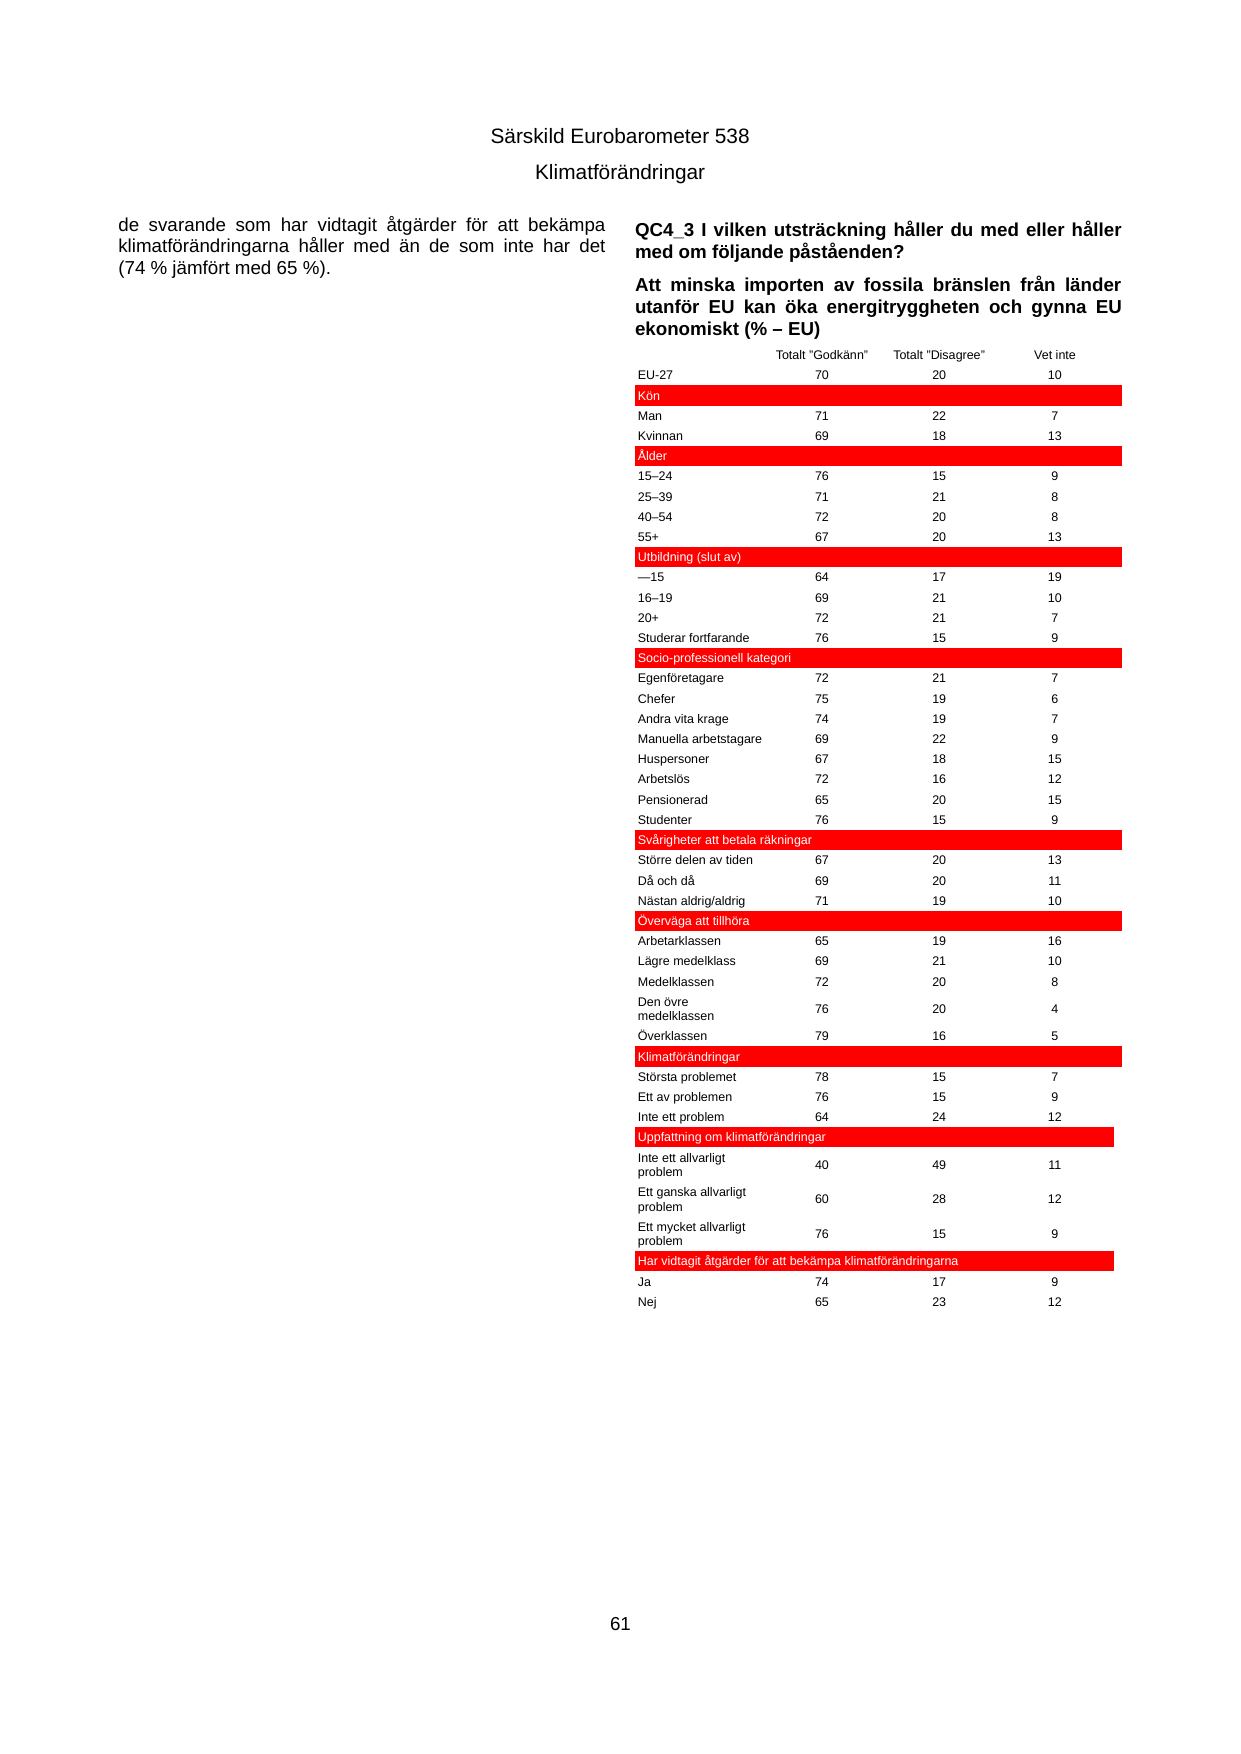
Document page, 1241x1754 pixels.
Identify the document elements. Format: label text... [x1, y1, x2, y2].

table_cell 64 [765, 567, 878, 587]
table_cell Inte ett problem [635, 1107, 765, 1127]
table_cell 7 [1000, 608, 1109, 628]
table_cell 19 [878, 689, 1000, 709]
table_cell Arbetarklassen [635, 931, 765, 951]
table_cell [1110, 1148, 1122, 1182]
table_cell 60 [765, 1182, 878, 1217]
table_cell 69 [765, 426, 878, 446]
table_cell [1110, 1271, 1122, 1292]
table_cell 4 [1000, 992, 1109, 1026]
table_cell 20 [878, 992, 1000, 1026]
table_cell 15 [1000, 790, 1109, 810]
table_cell 19 [878, 709, 1000, 729]
table_cell [1110, 1087, 1122, 1107]
table_cell 22 [878, 406, 1000, 426]
table_cell 71 [765, 486, 878, 507]
table_header Totalt ”Godkänn” [765, 345, 878, 365]
table_cell Ålder [635, 446, 1122, 466]
table_cell 18 [878, 749, 1000, 769]
table_cell Ett av problemen [635, 1087, 765, 1107]
table_cell 13 [1000, 850, 1109, 870]
table_cell 11 [1000, 870, 1109, 891]
table_cell 20 [878, 790, 1000, 810]
table_cell Medelklassen [635, 971, 765, 992]
table_cell 67 [765, 850, 878, 870]
table_cell 17 [878, 1271, 1000, 1292]
table_cell 12 [1000, 1182, 1109, 1217]
table_cell [1110, 1107, 1122, 1127]
table_cell 16–19 [635, 588, 765, 608]
table_cell Utbildning (slut av) [635, 547, 1122, 567]
table_header Vet inte [1000, 345, 1109, 365]
table_cell [1114, 1127, 1122, 1147]
table_cell [1110, 1292, 1122, 1312]
table_cell 23 [878, 1292, 1000, 1312]
table_cell [1110, 870, 1122, 891]
table_cell 15 [878, 810, 1000, 830]
table_cell 15 [878, 628, 1000, 648]
table_cell 7 [1000, 668, 1109, 688]
table_cell [1110, 971, 1122, 992]
table_cell Större delen av tiden [635, 850, 765, 870]
table_cell 20 [878, 527, 1000, 547]
table_cell 22 [878, 729, 1000, 749]
table_cell [1110, 931, 1122, 951]
table_cell 67 [765, 749, 878, 769]
table_cell Kvinnan [635, 426, 765, 446]
table_cell 40 [765, 1148, 878, 1182]
table_cell 15 [878, 1217, 1000, 1251]
table_cell [1110, 567, 1122, 587]
table_cell 72 [765, 769, 878, 789]
text QC4_3 I vilken utsträckning håller du med eller håller med om följande påståenden? [635, 219, 1122, 262]
table_cell 67 [765, 527, 878, 547]
table_header [635, 345, 765, 365]
table_cell 69 [765, 588, 878, 608]
table_cell 12 [1000, 1107, 1109, 1127]
table_cell 72 [765, 668, 878, 688]
table_cell Man [635, 406, 765, 426]
table_cell 21 [878, 608, 1000, 628]
table_cell 21 [878, 668, 1000, 688]
table_cell 15–24 [635, 466, 765, 486]
table_cell 69 [765, 729, 878, 749]
table_cell 6 [1000, 689, 1109, 709]
table_cell [1110, 406, 1122, 426]
table_cell 9 [1000, 628, 1109, 648]
table_cell Då och då [635, 870, 765, 891]
table_cell [1110, 365, 1122, 385]
table_cell Huspersoner [635, 749, 765, 769]
table_cell Nej [635, 1292, 765, 1312]
table_cell 12 [1000, 769, 1109, 789]
table_cell [1114, 1251, 1122, 1271]
table_cell [1110, 588, 1122, 608]
table_cell 10 [1000, 951, 1109, 971]
table_cell 69 [765, 870, 878, 891]
text Att minska importen av fossila bränslen från länder utanför EU kan öka energitryggheten och gynna EU ekonomiskt (% – EU) [635, 274, 1122, 339]
table_cell 76 [765, 1217, 878, 1251]
table_cell Klimatförändringar [635, 1046, 1122, 1067]
table_cell 21 [878, 486, 1000, 507]
table_cell —15 [635, 567, 765, 587]
table_cell Egenföretagare [635, 668, 765, 688]
table_cell 69 [765, 951, 878, 971]
table_cell 10 [1000, 891, 1109, 911]
table_cell 65 [765, 931, 878, 951]
table_cell [1110, 668, 1122, 688]
table_cell 16 [878, 769, 1000, 789]
table_cell 72 [765, 971, 878, 992]
table_cell 20 [878, 870, 1000, 891]
table_cell [1110, 689, 1122, 709]
table_cell 74 [765, 1271, 878, 1292]
table_cell [1110, 709, 1122, 729]
table_cell 9 [1000, 729, 1109, 749]
table_cell [1110, 951, 1122, 971]
table_cell 65 [765, 790, 878, 810]
table_cell 79 [765, 1026, 878, 1046]
table_cell 71 [765, 406, 878, 426]
table_cell [1110, 769, 1122, 789]
table_cell 21 [878, 588, 1000, 608]
table_cell Kön [635, 385, 1122, 406]
table_cell 78 [765, 1067, 878, 1087]
table_cell 65 [765, 1292, 878, 1312]
table_cell 19 [878, 891, 1000, 911]
table_cell 10 [1000, 365, 1109, 385]
table_cell 74 [765, 709, 878, 729]
table_cell 20 [878, 507, 1000, 527]
table_cell 25–39 [635, 486, 765, 507]
table_cell 76 [765, 1087, 878, 1107]
table_cell [1110, 527, 1122, 547]
table_cell 76 [765, 810, 878, 830]
table_cell 19 [878, 931, 1000, 951]
table_cell Överklassen [635, 1026, 765, 1046]
table_cell [1110, 1067, 1122, 1087]
table_cell [1110, 891, 1122, 911]
table_cell 7 [1000, 1067, 1109, 1087]
table_cell 24 [878, 1107, 1000, 1127]
table_cell Uppfattning om klimatförändringar [635, 1127, 1114, 1147]
table_cell Studenter [635, 810, 765, 830]
table_cell Den övre medelklassen [635, 992, 765, 1026]
table_cell 71 [765, 891, 878, 911]
table_cell Studerar fortfarande [635, 628, 765, 648]
table_cell [1110, 466, 1122, 486]
table_cell Största problemet [635, 1067, 765, 1087]
table_cell 13 [1000, 426, 1109, 446]
table_cell Har vidtagit åtgärder för att bekämpa klimatförändringarna [635, 1251, 1114, 1271]
table_cell 76 [765, 628, 878, 648]
table_cell [1110, 426, 1122, 446]
table_cell 17 [878, 567, 1000, 587]
table_cell [1110, 1026, 1122, 1046]
table_cell 19 [1000, 567, 1109, 587]
table_cell 20+ [635, 608, 765, 628]
table_cell 20 [878, 365, 1000, 385]
table_cell Överväga att tillhöra [635, 911, 1122, 931]
table_cell [1110, 850, 1122, 870]
table_cell 70 [765, 365, 878, 385]
table_cell Ja [635, 1271, 765, 1292]
table_cell 28 [878, 1182, 1000, 1217]
table_cell 9 [1000, 466, 1109, 486]
table_cell 20 [878, 850, 1000, 870]
table_cell 55+ [635, 527, 765, 547]
text de svarande som har vidtagit åtgärder för att bekämpa klimatförändringarna håller med än de som inte har det (74 % jämfört med 65 %). [118, 213, 605, 278]
table_header [1110, 345, 1122, 365]
table_cell 72 [765, 507, 878, 527]
table_cell 12 [1000, 1292, 1109, 1312]
table_cell [1110, 810, 1122, 830]
table_cell 21 [878, 951, 1000, 971]
table_cell 15 [878, 1087, 1000, 1107]
table_cell 20 [878, 971, 1000, 992]
table_cell 7 [1000, 406, 1109, 426]
table_cell 8 [1000, 507, 1109, 527]
table_cell 72 [765, 608, 878, 628]
table_cell Pensionerad [635, 790, 765, 810]
table_cell Lägre medelklass [635, 951, 765, 971]
table_cell 40–54 [635, 507, 765, 527]
table_cell Inte ett allvarligt problem [635, 1148, 765, 1182]
table_cell 18 [878, 426, 1000, 446]
table_cell 64 [765, 1107, 878, 1127]
table_cell Chefer [635, 689, 765, 709]
table_cell 75 [765, 689, 878, 709]
table_cell [1110, 992, 1122, 1026]
table_cell Arbetslös [635, 769, 765, 789]
table_cell [1110, 1217, 1122, 1251]
table_cell [1110, 729, 1122, 749]
table_cell EU-27 [635, 365, 765, 385]
table_cell [1110, 486, 1122, 507]
table_cell 9 [1000, 1271, 1109, 1292]
table_cell Ett mycket allvarligt problem [635, 1217, 765, 1251]
table_cell 15 [878, 466, 1000, 486]
table_cell 15 [1000, 749, 1109, 769]
table_cell 15 [878, 1067, 1000, 1087]
table_cell 16 [878, 1026, 1000, 1046]
table_cell Socio-professionell kategori [635, 648, 1122, 668]
table_cell [1110, 628, 1122, 648]
table_cell 11 [1000, 1148, 1109, 1182]
table_cell Andra vita krage [635, 709, 765, 729]
table_header Totalt ”Disagree” [878, 345, 1000, 365]
table_cell 76 [765, 992, 878, 1026]
table_cell Svårigheter att betala räkningar [635, 830, 1122, 850]
table_cell 8 [1000, 971, 1109, 992]
table_cell [1110, 790, 1122, 810]
table_cell 76 [765, 466, 878, 486]
table_cell [1110, 507, 1122, 527]
table_cell [1110, 1182, 1122, 1217]
table_cell 7 [1000, 709, 1109, 729]
table_cell 5 [1000, 1026, 1109, 1046]
table_cell 9 [1000, 1087, 1109, 1107]
table_cell [1110, 749, 1122, 769]
table_cell 13 [1000, 527, 1109, 547]
table_cell 9 [1000, 810, 1109, 830]
table_cell 9 [1000, 1217, 1109, 1251]
table_cell 16 [1000, 931, 1109, 951]
table_cell Ett ganska allvarligt problem [635, 1182, 765, 1217]
table_cell 8 [1000, 486, 1109, 507]
table_cell Manuella arbetstagare [635, 729, 765, 749]
table_cell 49 [878, 1148, 1000, 1182]
table_cell [1110, 608, 1122, 628]
table_cell Nästan aldrig/aldrig [635, 891, 765, 911]
table_cell 10 [1000, 588, 1109, 608]
